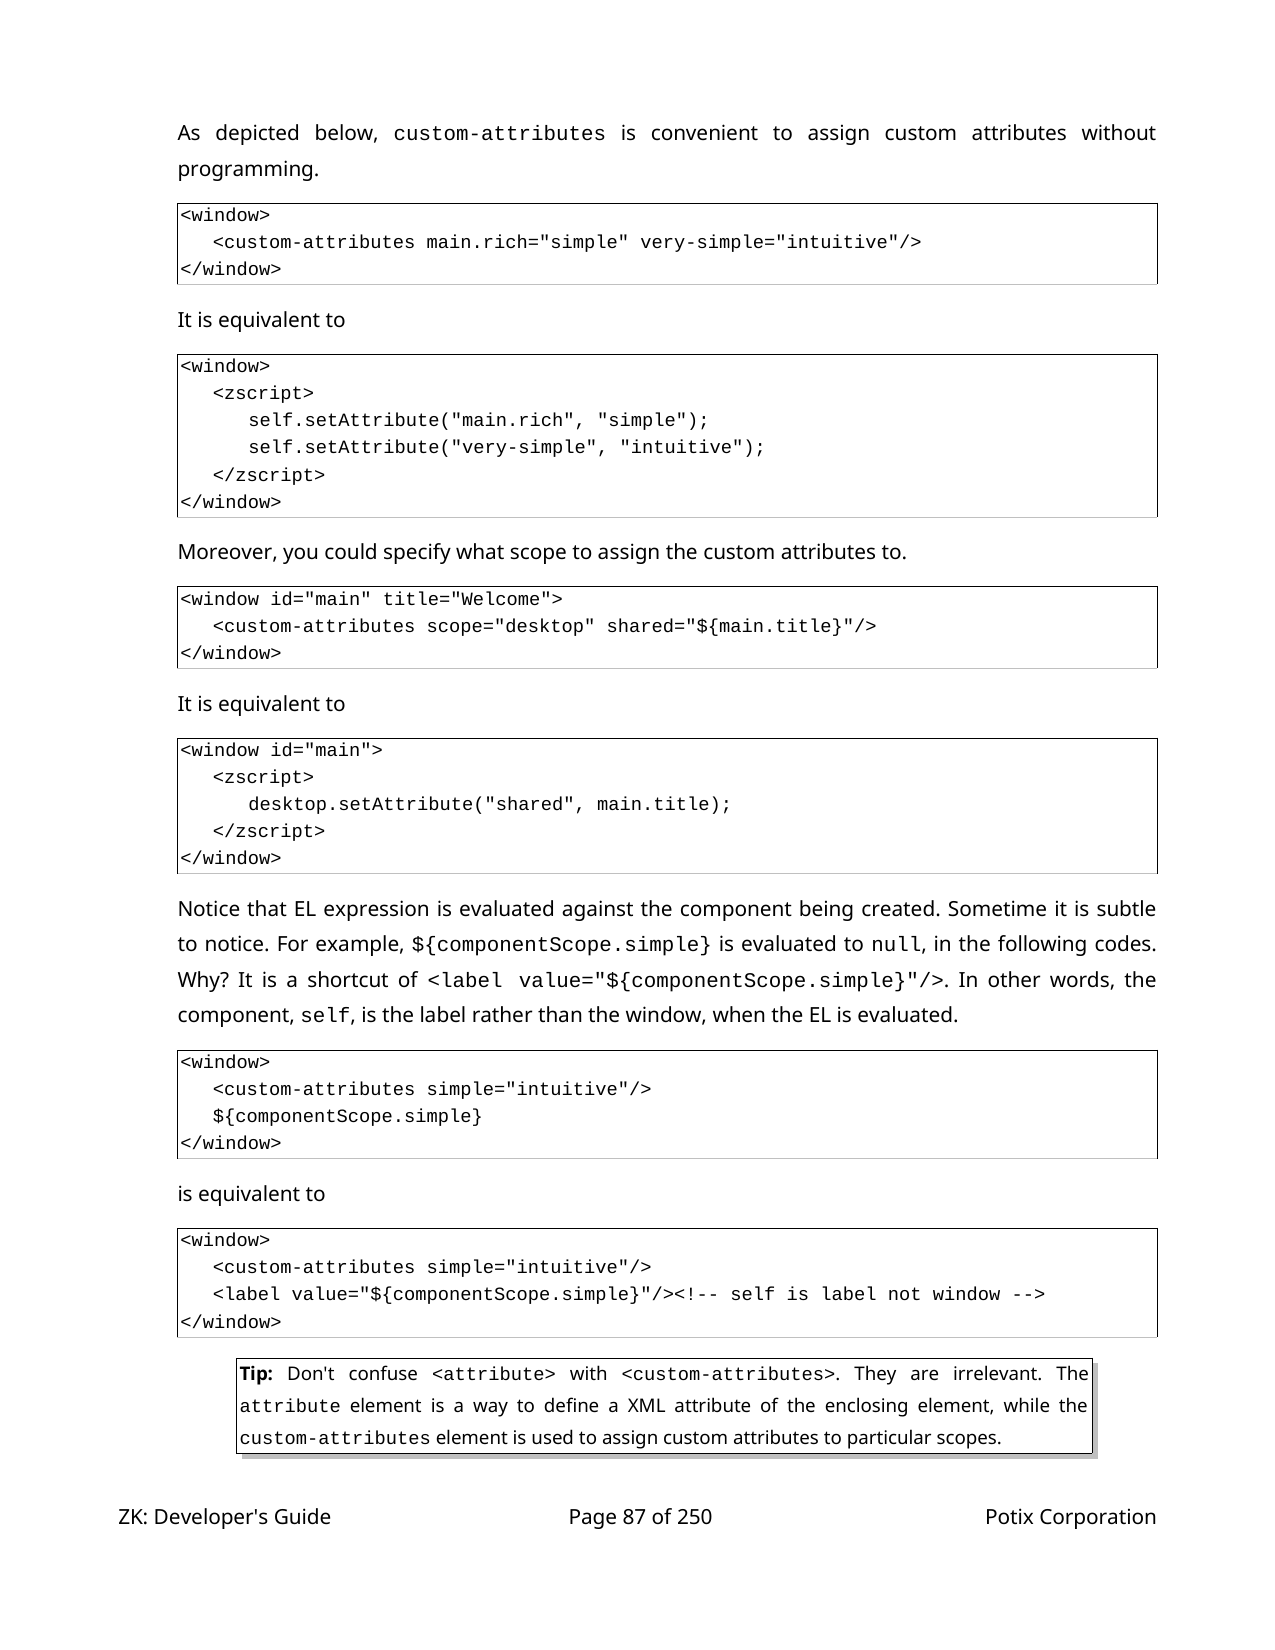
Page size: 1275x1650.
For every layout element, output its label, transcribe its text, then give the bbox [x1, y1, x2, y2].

text desktop.setAttribute("shared", main.title); [178, 792, 1157, 816]
text <zscript> [178, 765, 1157, 789]
text <label value="${componentScope.simple}"/><!-- self is label not window --> [178, 1282, 1157, 1307]
text </window> [178, 1131, 1157, 1158]
text is equivalent to [177, 1179, 1157, 1207]
text <zscript> [178, 381, 1157, 405]
text <window> [178, 1051, 1157, 1074]
text self.setAttribute("very-simple", "intuitive"); [178, 435, 1157, 459]
text </zscript> [178, 462, 1157, 487]
text <window> [178, 1229, 1157, 1252]
text It is equivalent to [177, 305, 1157, 333]
text ${componentScope.simple} [178, 1104, 1157, 1128]
text As depicted below, custom-attributes is convenient to assign custom attributes without programming. [177, 118, 1157, 182]
text </window> [178, 641, 1157, 668]
text <window id="main"> [178, 739, 1157, 762]
text <window> [178, 355, 1157, 378]
text </zscript> [178, 819, 1157, 843]
text <custom-attributes scope="desktop" shared="${main.title}"/> [178, 613, 1157, 638]
text Notice that EL expression is evaluated against the component being created. Sometime it is subtle to notice. For example, ${componentScope.simple} is evaluated to null, in the following codes. Why? It is a shortcut of <label value="${componentScope.simple}"/>. In other words, the component, self, is the label rather than the window, when the EL is evaluated. [177, 894, 1157, 1029]
text self.setAttribute("main.rich", "simple"); [178, 408, 1157, 432]
text <custom-attributes simple="intuitive"/> [178, 1255, 1157, 1279]
text Moreover, you could specify what scope to assign the custom attributes to. [177, 537, 1157, 566]
text <custom-attributes simple="intuitive"/> [178, 1077, 1157, 1101]
text </window> [178, 1309, 1157, 1337]
text <window> [178, 204, 1157, 227]
text </window> [178, 489, 1157, 517]
text <custom-attributes main.rich="simple" very-simple="intuitive"/> [178, 230, 1157, 254]
text <window id="main" title="Welcome"> [178, 587, 1157, 611]
text Tip: Don't confuse <attribute> with <custom-attributes>. They are irrelevant. The attribute element is a way to define a XML attribute of the enclosing element, while the custom-attributes element is used to assign custom attributes to particular scopes. [237, 1359, 1092, 1453]
text It is equivalent to [177, 689, 1157, 717]
text </window> [178, 846, 1157, 873]
text </window> [178, 257, 1157, 284]
